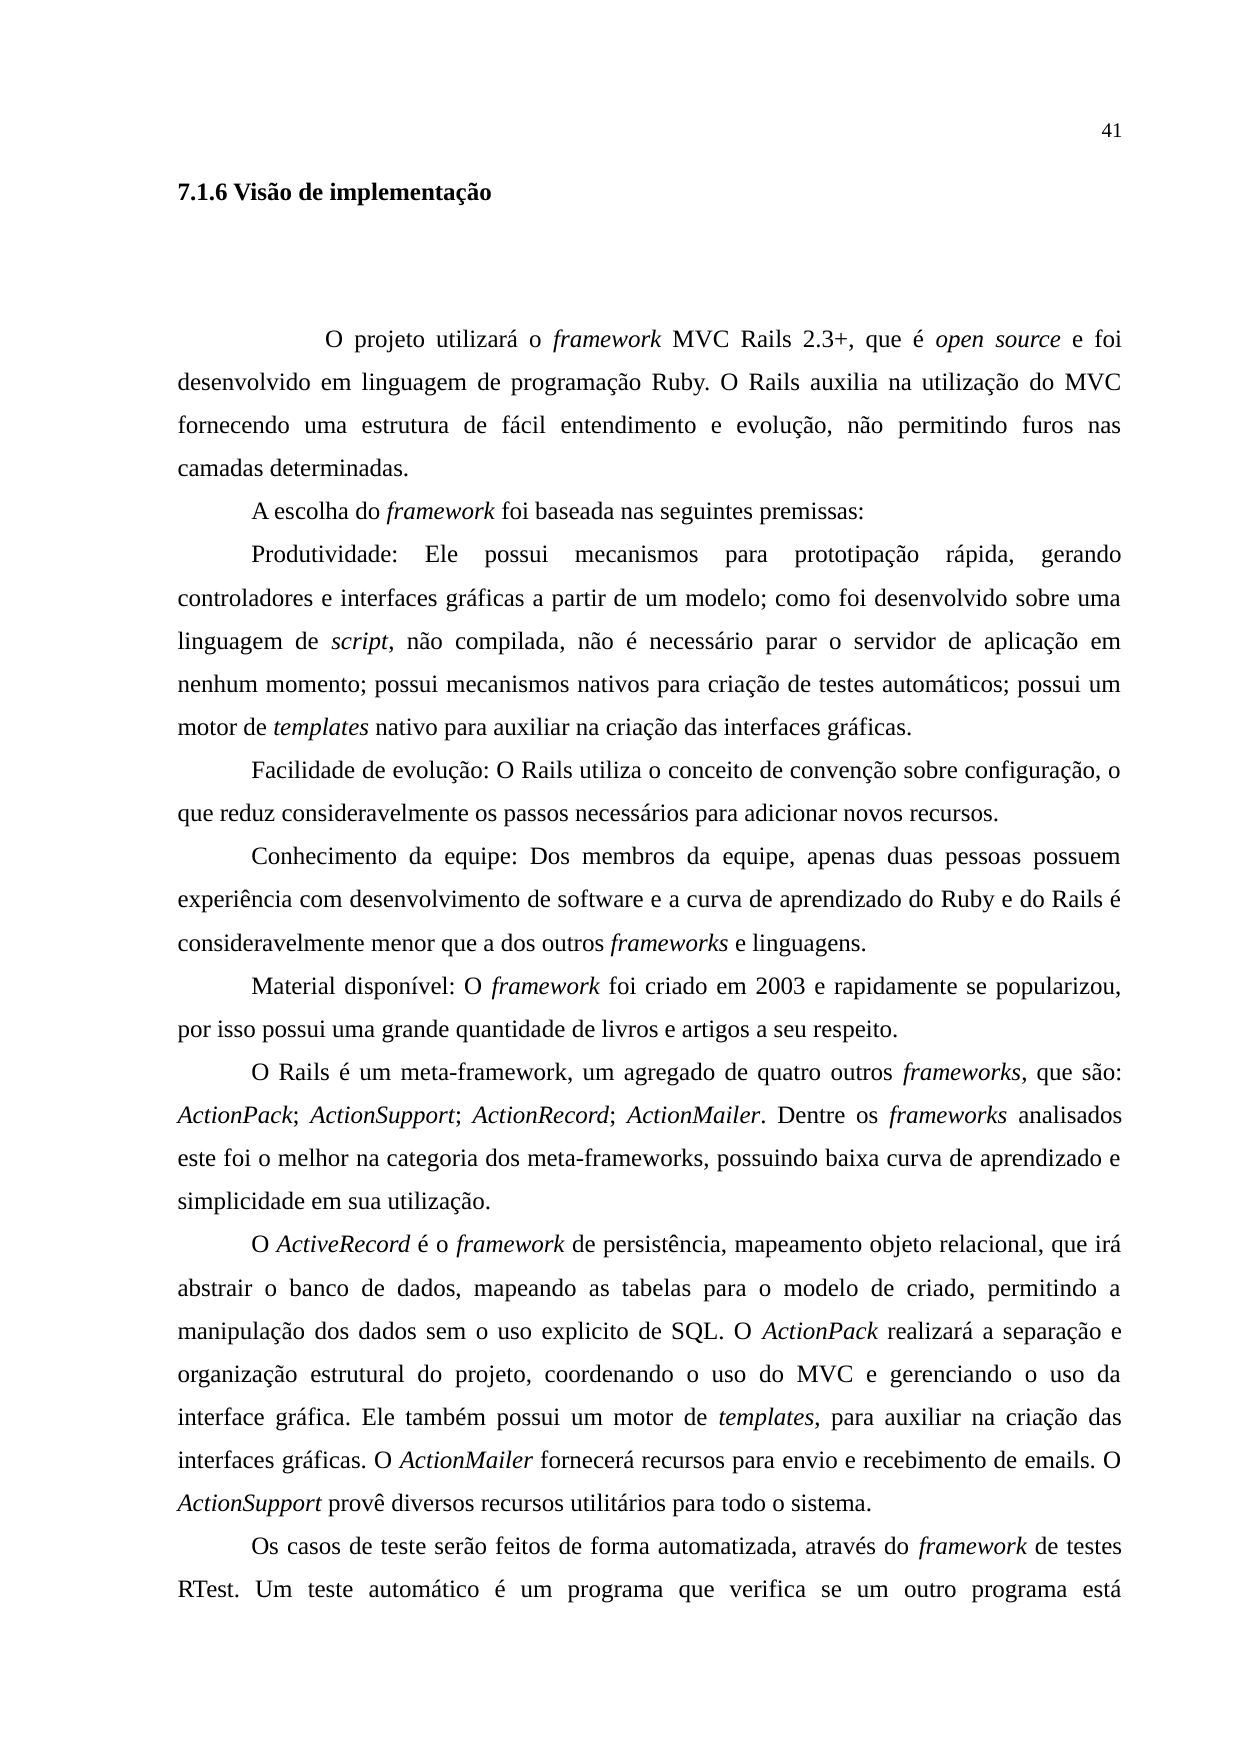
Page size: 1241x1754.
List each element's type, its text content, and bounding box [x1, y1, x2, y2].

text O ActiveRecord é o framework de persistência, mapeamento objeto relacional, que irá abstrair o banco de dados, mapeando as tabelas para o modelo de criado, permitindo a manipulação dos dados sem o uso explicito de SQL. O ActionPack realizará a separação e organização estrutural do projeto, coordenando o uso do MVC e gerenciando o uso da interface gráfica. Ele também possui um motor de templates, para auxiliar na criação das interfaces gráficas. O ActionMailer fornecerá recursos para envio e recebimento de emails. O ActionSupport provê diversos recursos utilitários para todo o sistema. [177, 1229, 1122, 1517]
text Conhecimento da equipe: Dos membros da equipe, apenas duas pessoas possuem experiência com desenvolvimento de software e a curva de aprendizado do Ruby e do Rails é consideravelmente menor que a dos outros frameworks e linguagens. [177, 841, 1122, 956]
text Produtividade: Ele possui mecanismos para prototipação rápida, gerando controladores e interfaces gráficas a partir de um modelo; como foi desenvolvido sobre uma linguagem de script, não compilada, não é necessário parar o servidor de aplicação em nenhum momento; possui mecanismos nativos para criação de testes automáticos; possui um motor de templates nativo para auxiliar na criação das interfaces gráficas. [177, 539, 1122, 741]
text Os casos de teste serão feitos de forma automatizada, através do framework de testes RTest. Um teste automático é um programa que verifica se um outro programa está [177, 1531, 1122, 1603]
text A escolha do framework foi baseada nas seguintes premissas: [177, 496, 1122, 525]
text O Rails é um meta-framework, um agregado de quatro outros frameworks, que são: ActionPack; ActionSupport; ActionRecord; ActionMailer. Dentre os frameworks analisados este foi o melhor na categoria dos meta-frameworks, possuindo baixa curva de aprendizado e simplicidade em sua utilização. [177, 1057, 1122, 1215]
subtitle Visão de implementação [177, 177, 1122, 206]
text O projeto utilizará o framework MVC Rails 2.3+, que é open source e foi desenvolvido em linguagem de programação Ruby. O Rails auxilia na utilização do MVC fornecendo uma estrutura de fácil entendimento e evolução, não permitindo furos nas camadas determinadas. [177, 324, 1122, 482]
text Material disponível: O framework foi criado em 2003 e rapidamente se popularizou, por isso possui uma grande quantidade de livros e artigos a seu respeito. [177, 971, 1122, 1043]
text Facilidade de evolução: O Rails utiliza o conceito de convenção sobre configuração, o que reduz consideravelmente os passos necessários para adicionar novos recursos. [177, 755, 1122, 827]
